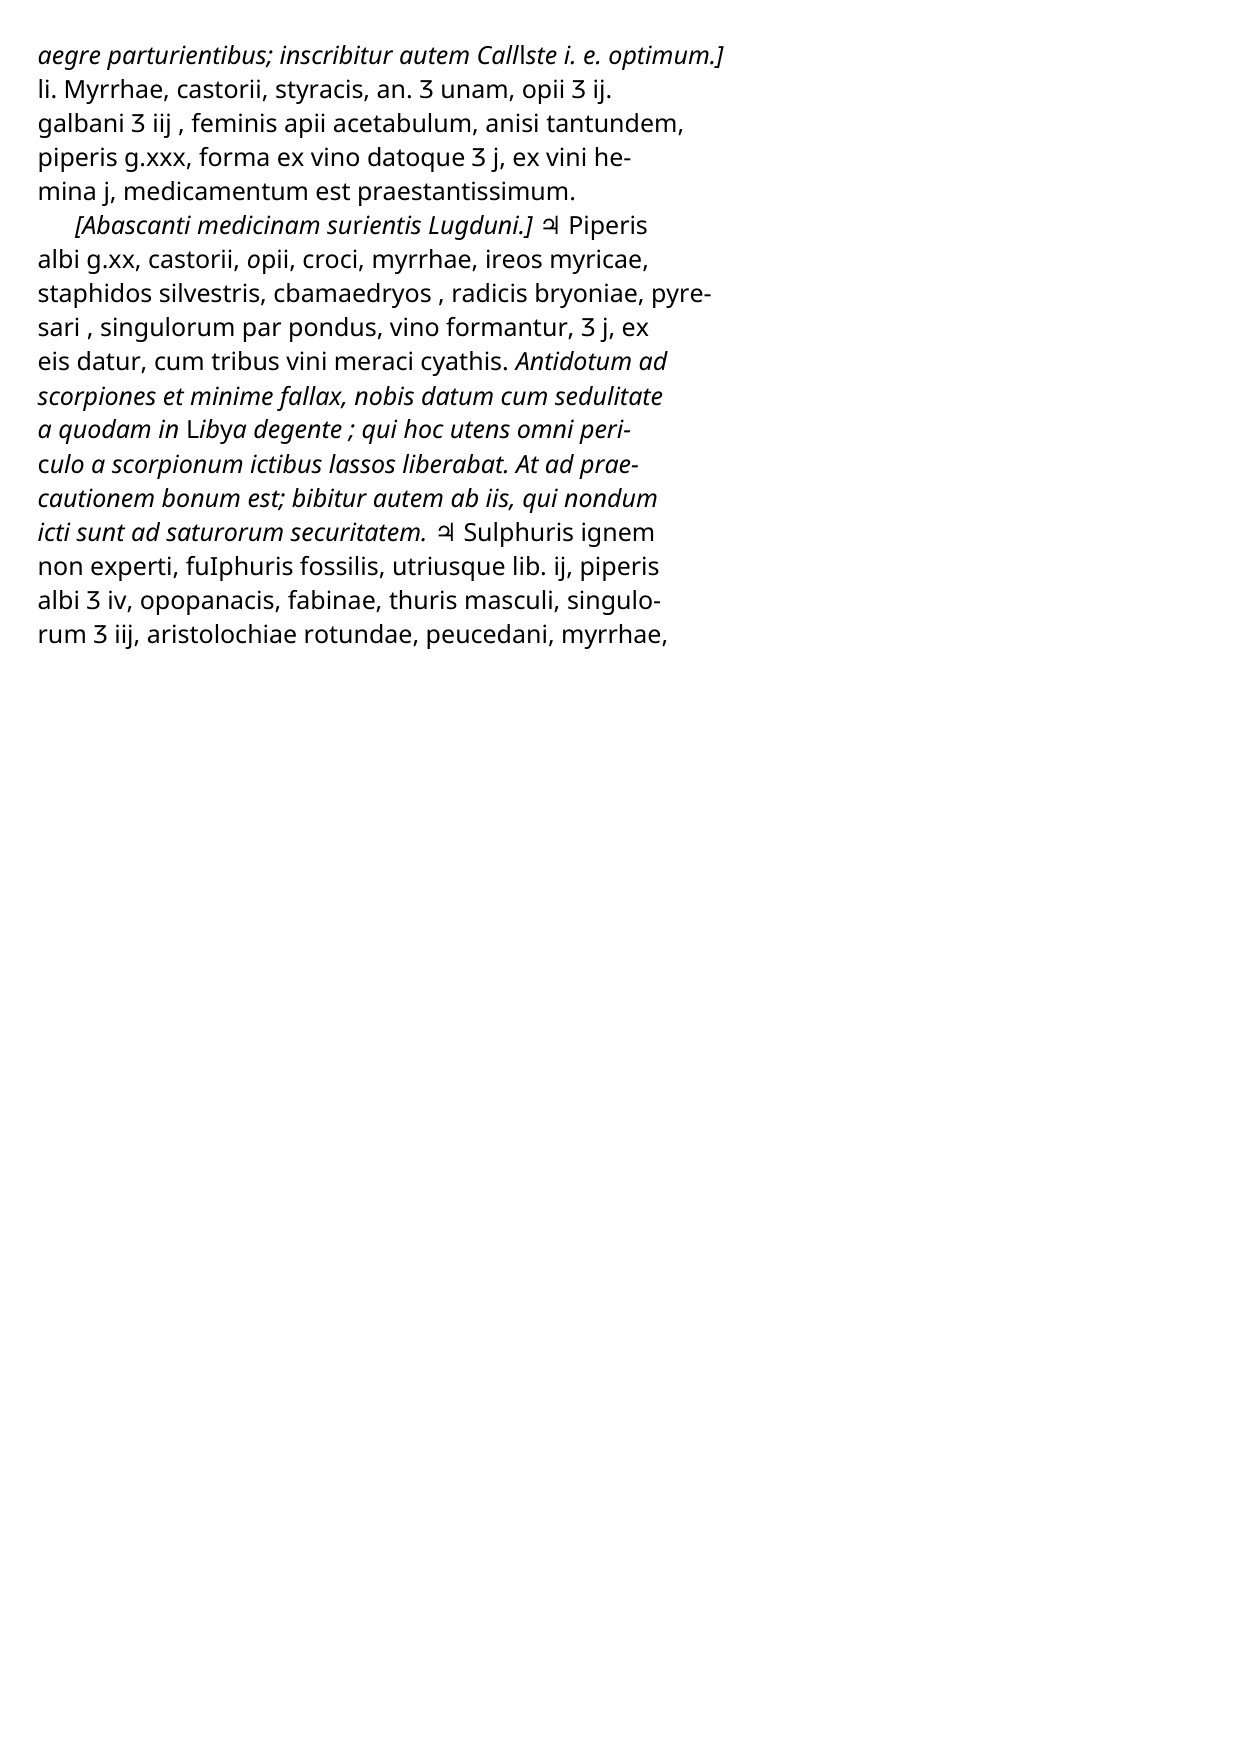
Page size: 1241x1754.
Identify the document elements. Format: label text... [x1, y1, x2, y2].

text aegre parturientibus; inscribitur autem Calllste i. e. optimum.] li. Myrrhae, castorii, styracis, an. Ʒ unam, opii Ʒ ij. galbani Ʒ iij , feminis apii acetabulum, anisi tantundem, piperis g.xxx, forma ex vino datoque Ʒ j, ex vini he- mina j, medicamentum est praestantissimum. [37, 37, 1203, 208]
text [Abascanti medicinam surientis Lugduni.] ♃ Piperis albi g.xx, castorii, opii, croci, myrrhae, ireos myricae, staphidos silvestris, cbamaedryos , radicis bryoniae, pyre- sari , singulorum par pondus, vino formantur, Ʒ j, ex eis datur, cum tribus vini meraci cyathis. Antidotum ad scorpiones et minime fallax, nobis datum cum sedulitate a quodam in Libya degente ; qui hoc utens omni peri- culo a scorpionum ictibus lassos liberabat. At ad prae- cautionem bonum est; bibitur autem ab iis, qui nondum icti sunt ad saturorum securitatem. ♃ Sulphuris ignem non experti, fuIphuris fossilis, utriusque lib. ij, piperis albi Ʒ iv, opopanacis, fabinae, thuris masculi, singulo- rum Ʒ iij, aristolochiae rotundae, peucedani, myrrhae, [37, 208, 1203, 651]
